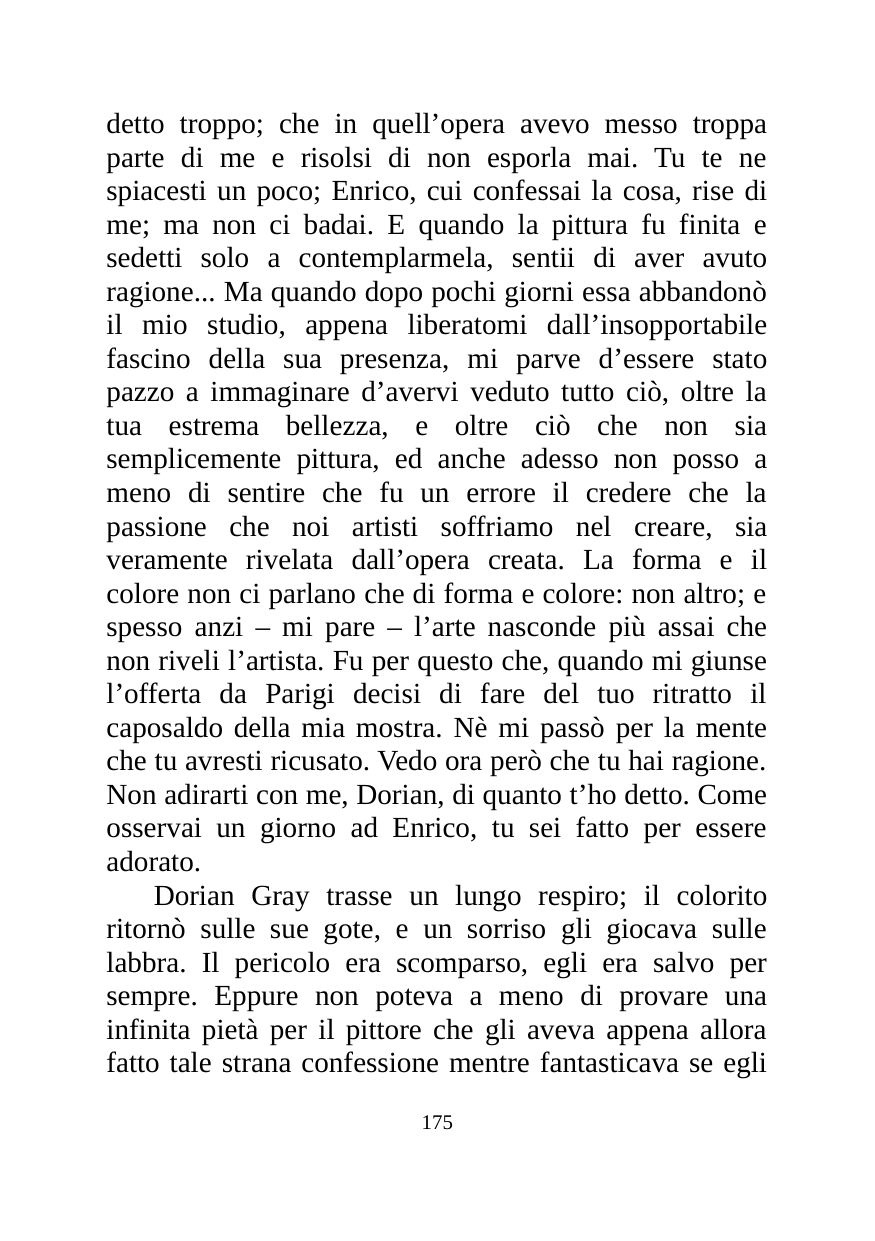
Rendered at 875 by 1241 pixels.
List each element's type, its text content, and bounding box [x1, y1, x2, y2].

text Dorian Gray trasse un lungo respiro; il colorito ritornò sulle sue gote, e un sorriso gli giocava sulle labbra. Il pericolo era scomparso, egli era salvo per sempre. Eppure non poteva a meno di provare una infinita pietà per il pittore che gli aveva appena allora fatto tale strana confessione mentre fantasticava se egli [106, 878, 768, 1079]
text detto troppo; che in quell’opera avevo messo troppa parte di me e risolsi di non esporla mai. Tu te ne spiacesti un poco; Enrico, cui confessai la cosa, rise di me; ma non ci badai. E quando la pittura fu finita e sedetti solo a contemplarmela, sentii di aver avuto ragione... Ma quando dopo pochi giorni essa abbandonò il mio studio, appena liberatomi dall’insopportabile fascino della sua presenza, mi parve d’essere stato pazzo a immaginare d’avervi veduto tutto ciò, oltre la tua estrema bellezza, e oltre ciò che non sia semplicemente pittura, ed anche adesso non posso a meno di sentire che fu un errore il credere che la passione che noi artisti soffriamo nel creare, sia veramente rivelata dall’opera creata. La forma e il colore non ci parlano che di forma e colore: non altro; e spesso anzi – mi pare – l’arte nasconde più assai che non riveli l’artista. Fu per questo che, quando mi giunse l’offerta da Parigi decisi di fare del tuo ritratto il caposaldo della mia mostra. Nè mi passò per la mente che tu avresti ricusato. Vedo ora però che tu hai ragione. Non adirarti con me, Dorian, di quanto t’ho detto. Come osservai un giorno ad Enrico, tu sei fatto per essere adorato. [106, 106, 768, 878]
